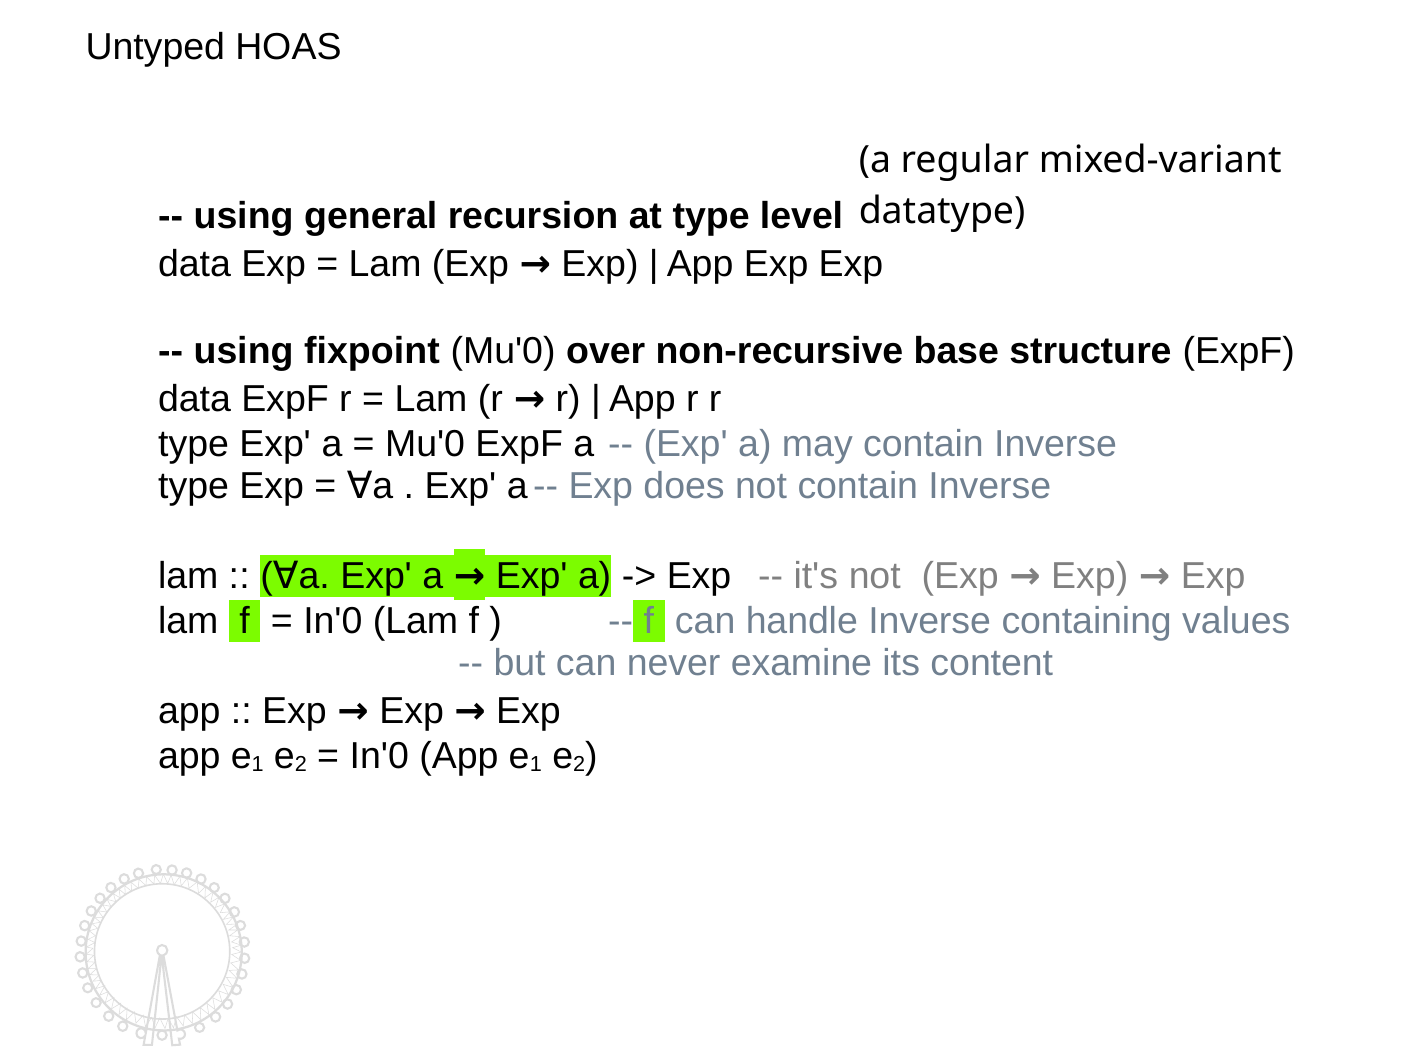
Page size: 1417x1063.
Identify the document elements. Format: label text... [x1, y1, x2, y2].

text_box (a regular mixed-variant datatype) [842, 125, 1385, 187]
title Untyped HOAS [70, 18, 1346, 150]
list -- using general recursion at type level data Exp = Lam (Exp → Exp) | App Exp Exp -- using fixpoint (Mu'0) over non-recursive base structure (ExpF) data ExpF r = Lam (r → r) | App r r type Exp' a = Mu'0 ExpF a -- (Exp' a) may contain Inverse type Exp = ∀a . Exp' a -- Exp does not contain Inverse lam :: (∀a. Exp' a → Exp' a) -> Exp -- it's not (Exp → Exp) → Exp lam f = In'0 (Lam f ) -- f can handle Inverse containing values -- but can never examine its content app :: Exp → Exp → Exp app e1 e2 = In'0 (App e1 e2) [143, 187, 1398, 855]
